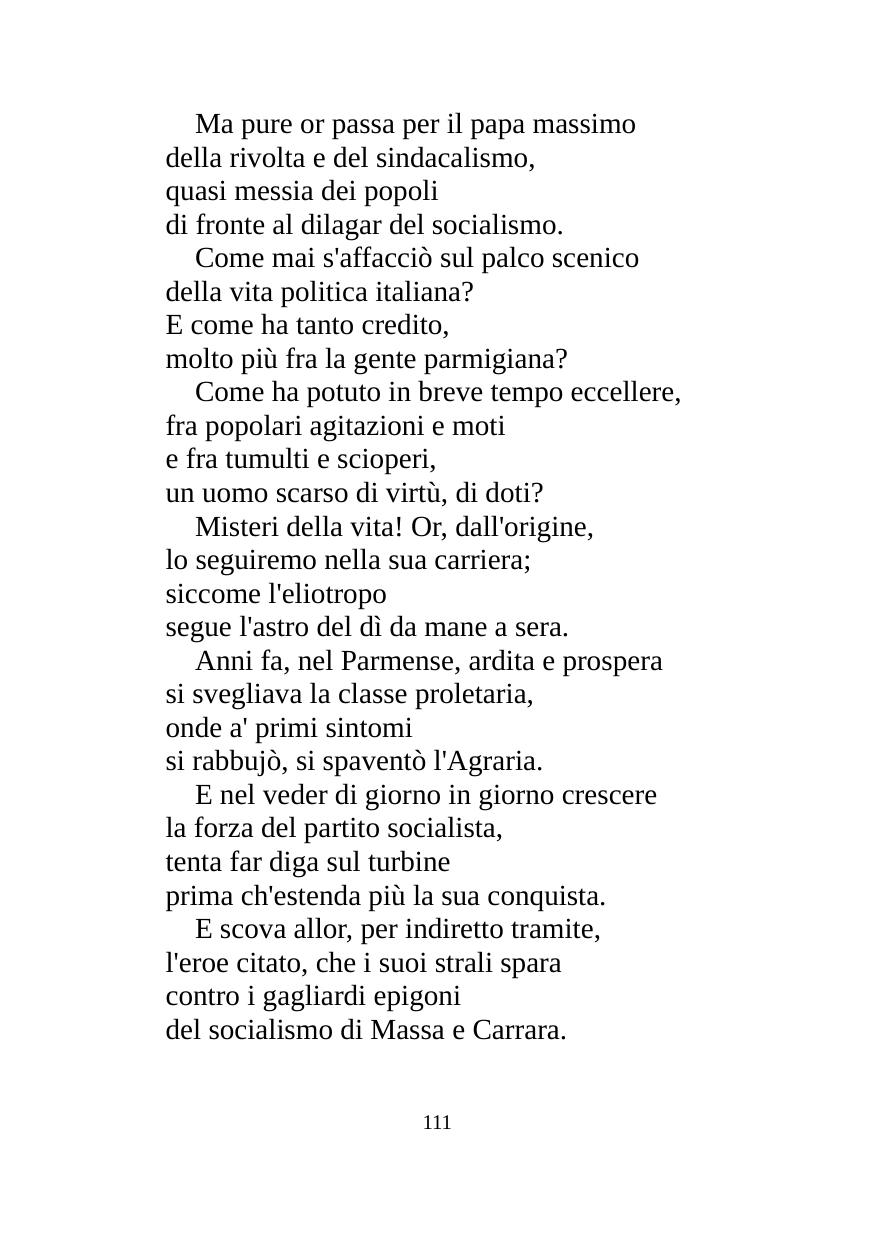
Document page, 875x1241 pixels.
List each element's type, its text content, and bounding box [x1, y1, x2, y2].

text Misteri della vita! Or, dall'origine, lo seguiremo nella sua carriera; siccome l'eliotropo segue l'astro del dì da mane a sera. [165, 509, 768, 643]
text Anni fa, nel Parmense, ardita e prospera si svegliava la classe proletaria, onde a' primi sintomi si rabbujò, si spaventò l'Agraria. [165, 643, 768, 777]
text E nel veder di giorno in giorno crescere la forza del partito socialista, tenta far diga sul turbine prima ch'estenda più la sua conquista. [165, 777, 768, 911]
text E scova allor, per indiretto tramite, l'eroe citato, che i suoi strali spara contro i gagliardi epigoni del socialismo di Massa e Carrara. [165, 911, 768, 1045]
text Ma pure or passa per il papa massimo della rivolta e del sindacalismo, quasi messia dei popoli di fronte al dilagar del socialismo. [165, 106, 768, 240]
text Come ha potuto in breve tempo eccellere, fra popolari agitazioni e moti e fra tumulti e scioperi, un uomo scarso di virtù, di doti? [165, 374, 768, 509]
text Come mai s'affacciò sul palco scenico della vita politica italiana? E come ha tanto credito, molto più fra la gente parmigiana? [165, 240, 768, 374]
